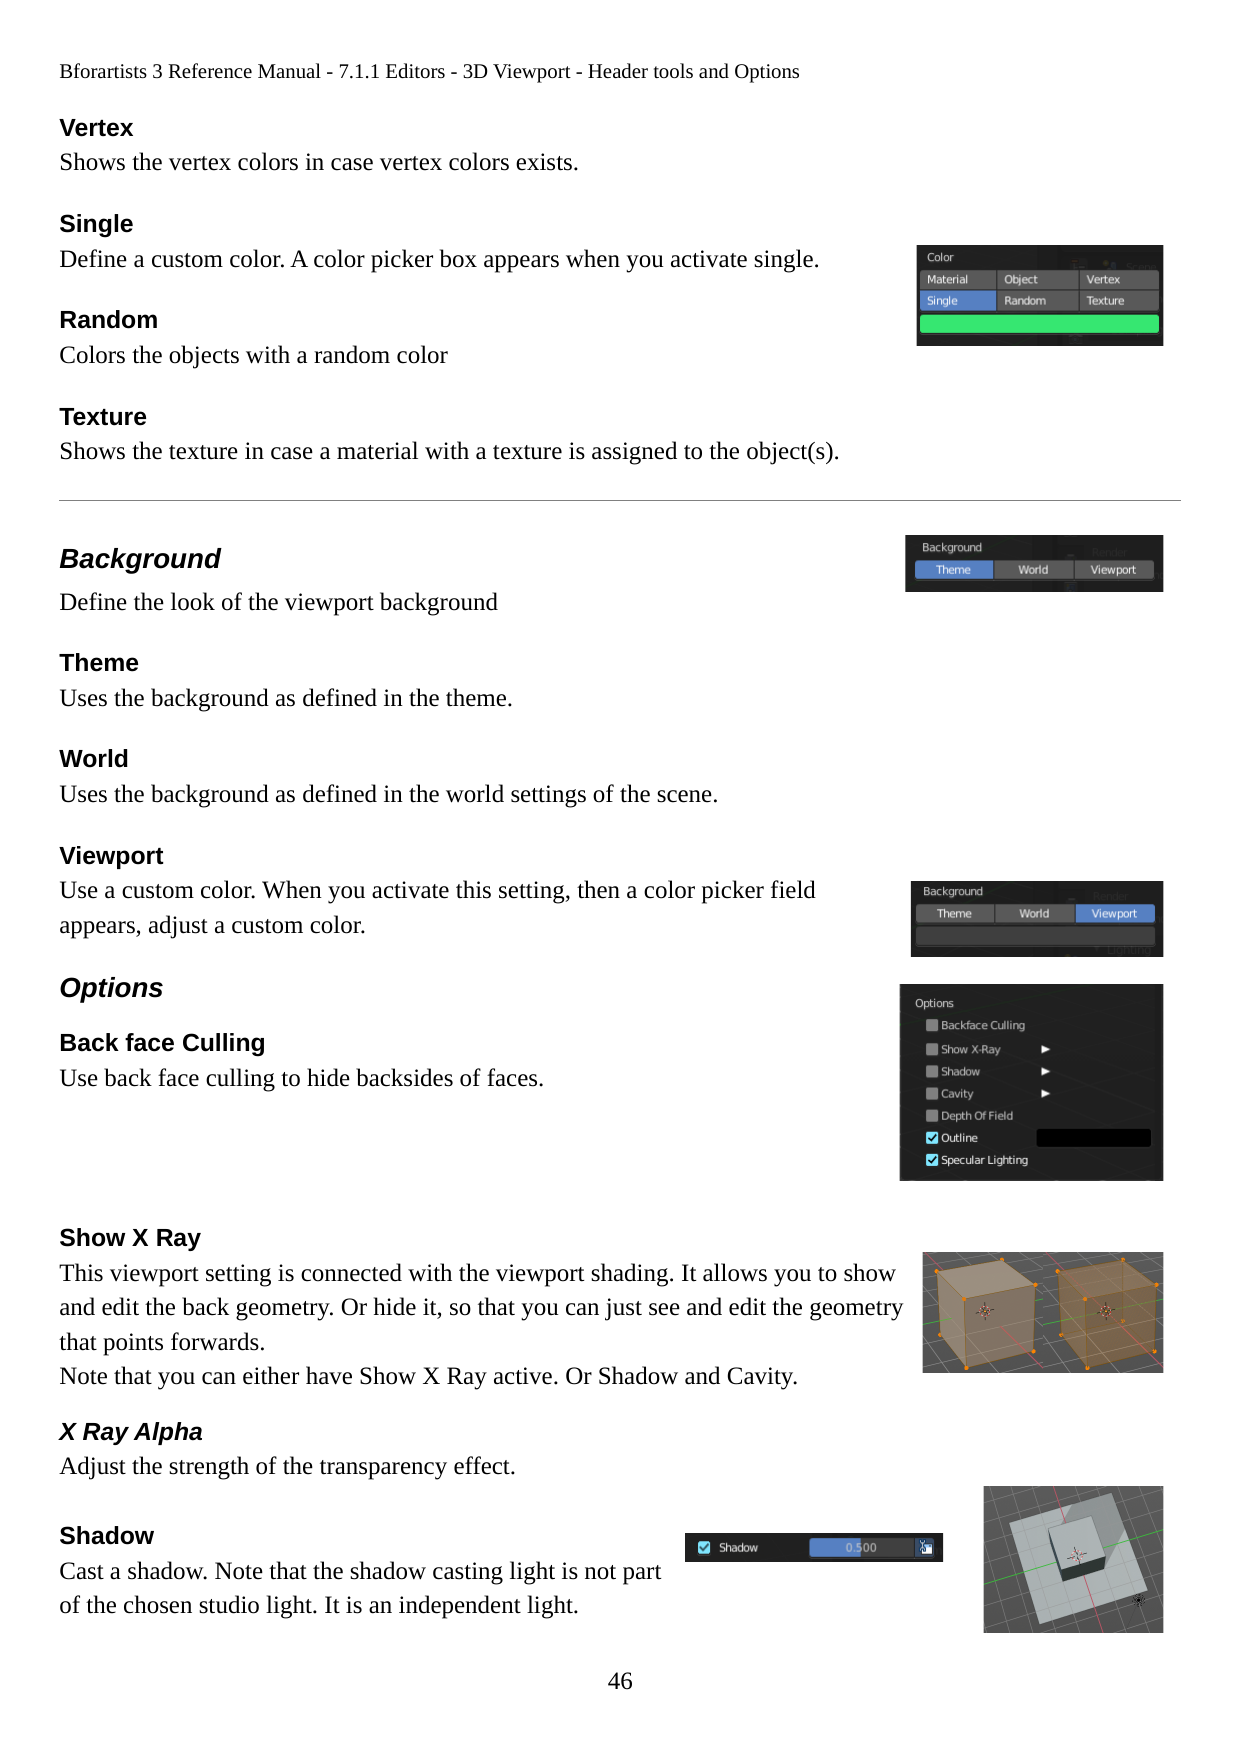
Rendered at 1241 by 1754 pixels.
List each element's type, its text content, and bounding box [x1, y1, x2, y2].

text Colors the objects with a random color [59, 340, 1181, 369]
subtitle Viewport [59, 841, 1181, 869]
text Define the look of the viewport background [59, 587, 1181, 615]
subtitle Vertex [59, 113, 1181, 141]
picture [685, 1533, 944, 1562]
text Uses the background as defined in the theme. [59, 683, 1181, 712]
subtitle [1164, 1028, 1181, 1057]
subtitle [1164, 1521, 1181, 1550]
text Define a custom color. A color picker box appears when you activate single. [59, 244, 1181, 272]
subtitle Options [59, 972, 1181, 1003]
subtitle World [59, 744, 1181, 773]
subtitle Single [59, 209, 1181, 237]
picture [910, 881, 1164, 957]
text Adjust the strength of the transparency effect. [59, 1451, 1181, 1480]
picture [916, 245, 1164, 346]
subtitle Background [59, 542, 905, 574]
subtitle Random [59, 305, 916, 334]
subtitle Texture [59, 402, 1181, 430]
text Uses the background as defined in the world settings of the scene. [59, 779, 1181, 808]
subtitle Theme [59, 648, 1181, 677]
subtitle [1164, 542, 1181, 574]
subtitle X Ray Alpha [59, 1417, 1181, 1445]
text This viewport setting is connected with the viewport shading. It allows you to show and edit the back geometry. Or hide it, so that you can just see and edit the geometry that points forwards. Note that you can either have Show X Ray active. Or Shadow and Cavity. [59, 1258, 1181, 1390]
picture [899, 984, 1164, 1181]
text Cast a shadow. Note that the shadow casting light is not part of the chosen studio light. It is an independent light. [59, 1556, 983, 1619]
text Shows the vertex colors in case vertex colors exists. [59, 147, 1181, 176]
text Use back face culling to hide backsides of faces. [59, 1063, 899, 1092]
picture [905, 535, 1164, 592]
subtitle Shadow [59, 1521, 983, 1550]
text Use a custom color. When you activate this setting, then a color picker field appears, adjust a custom color. [59, 876, 1181, 939]
subtitle Show X Ray [59, 1223, 1181, 1252]
text Shows the texture in case a material with a texture is assigned to the object(s). [59, 436, 1181, 465]
subtitle [1164, 305, 1181, 334]
subtitle Back face Culling [59, 1028, 899, 1057]
picture [983, 1486, 1164, 1633]
picture [922, 1252, 1164, 1373]
